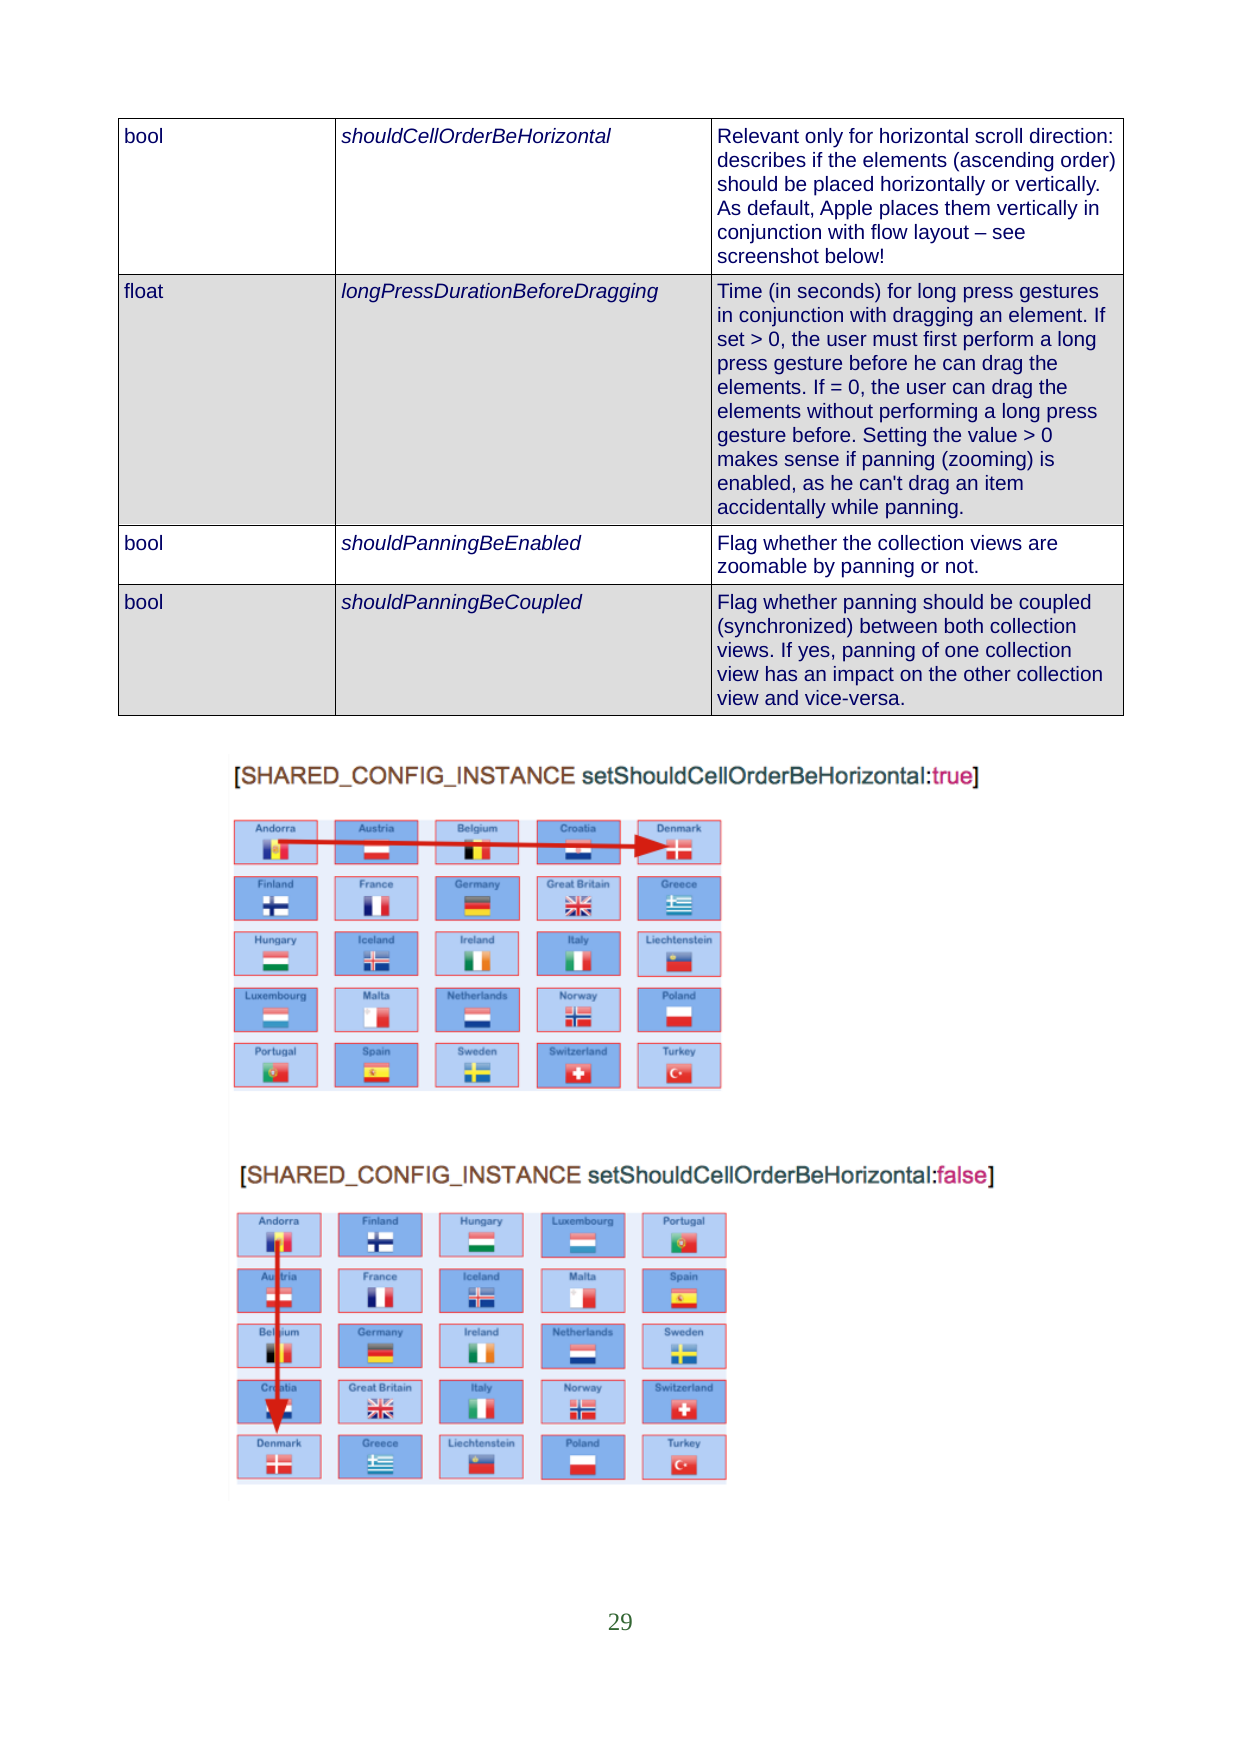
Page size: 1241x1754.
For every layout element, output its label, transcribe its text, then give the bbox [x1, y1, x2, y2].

table_cell float [119, 275, 335, 524]
table_cell shouldCellOrderBeHorizontal [336, 119, 711, 273]
table_cell bool [119, 526, 335, 584]
table_cell Flag whether the collection views are zoomable by panning or not. [712, 526, 1123, 584]
table_cell longPressDurationBeforeDragging [336, 275, 711, 524]
table_cell bool [119, 585, 335, 715]
table_cell Relevant only for horizontal scroll direction: describes if the elements (ascending order) should be placed horizontally or vertically. As default, Apple places them vertically in conjunction with flow layout – see screenshot below! [712, 119, 1123, 273]
table_cell bool [119, 119, 335, 273]
table_cell shouldPanningBeEnabled [336, 526, 711, 584]
table_cell shouldPanningBeCoupled [336, 585, 711, 715]
picture [228, 754, 1012, 1501]
table_cell Time (in seconds) for long press gestures in conjunction with dragging an element. If set > 0, the user must first perform a long press gesture before he can drag the elements. If = 0, the user can drag the elements without performing a long press gesture before. Setting the value > 0 makes sense if panning (zooming) is enabled, as he can't drag an item accidentally while panning. [712, 275, 1123, 524]
table_cell Flag whether panning should be coupled (synchronized) between both collection views. If yes, panning of one collection view has an impact on the other collection view and vice-versa. [712, 585, 1123, 715]
